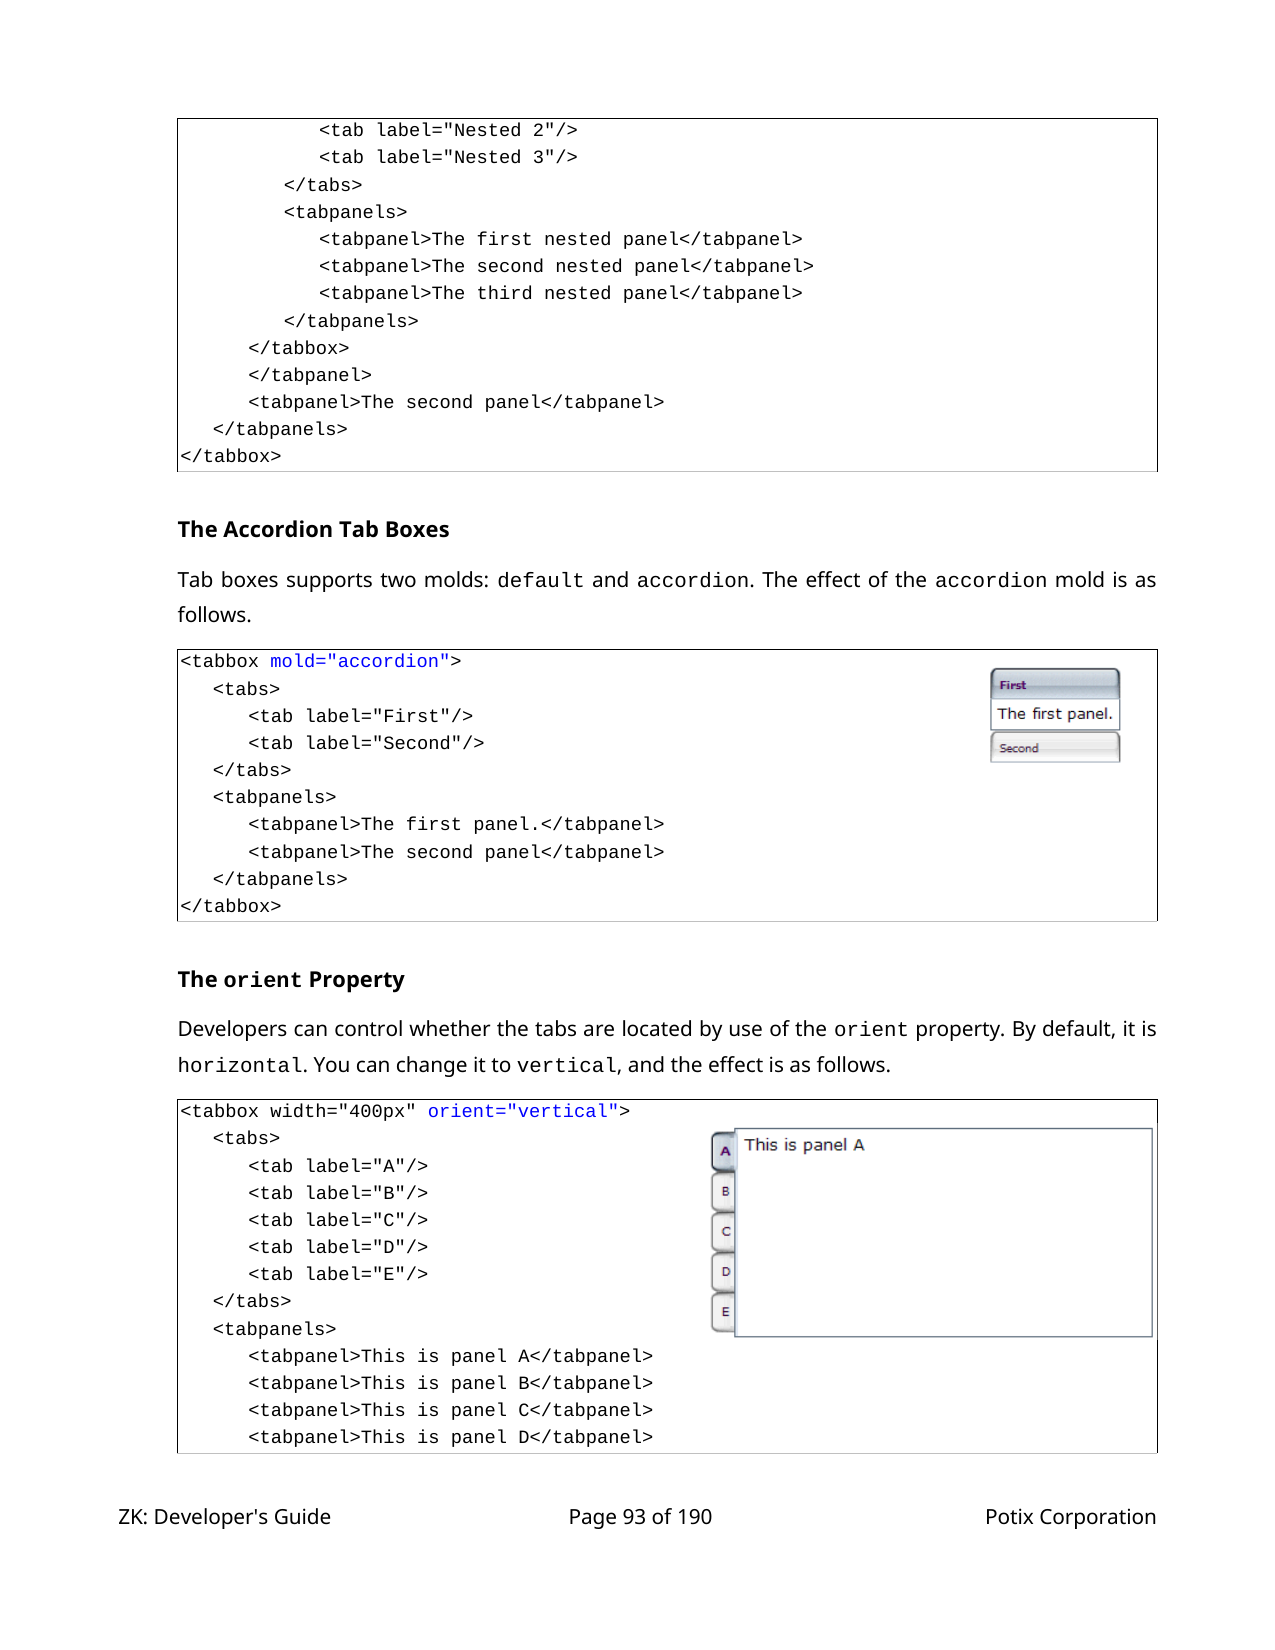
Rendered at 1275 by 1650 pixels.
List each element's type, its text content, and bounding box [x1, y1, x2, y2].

text </tabs> [178, 758, 1157, 782]
text <tab label="E"/> [178, 1262, 708, 1286]
subtitle The Accordion Tab Boxes [177, 514, 1157, 544]
text Tab boxes supports two molds: default and accordion. The effect of the accordion mold is as follows. [177, 565, 1157, 628]
text <tabpanel>The second panel</tabpanel> [178, 839, 1157, 864]
text <tabs> [178, 676, 987, 701]
text <tab label="C"/> [178, 1208, 708, 1232]
text <tabpanel>This is panel D</tabpanel> [178, 1425, 1157, 1453]
text <tabs> [178, 1126, 708, 1151]
text </tabbox> [178, 894, 1157, 921]
text <tabpanel>This is panel B</tabpanel> [178, 1371, 1157, 1395]
text </tabpanels> [178, 867, 1157, 891]
text </tabbox> [178, 336, 1157, 360]
text </tabs> [178, 1289, 708, 1314]
text <tab label="Nested 3"/> [178, 145, 1157, 169]
text </tabpanels> [178, 308, 1157, 333]
text [1125, 731, 1157, 755]
text <tabpanel>This is panel A</tabpanel> [178, 1344, 1157, 1368]
text [1125, 676, 1157, 701]
text <tab label="D"/> [178, 1235, 708, 1259]
text <tab label="Nested 2"/> [178, 119, 1157, 142]
text [1125, 703, 1157, 728]
text <tabpanel>The first panel.</tabpanel> [178, 812, 1157, 837]
subtitle The orient Property [177, 964, 1157, 994]
text <tabpanels> [178, 785, 1157, 809]
text <tabpanel>The second panel</tabpanel> [178, 390, 1157, 414]
text <tab label="First"/> [178, 703, 987, 728]
text <tabpanel>The third nested panel</tabpanel> [178, 281, 1157, 306]
text <tab label="A"/> [178, 1153, 708, 1178]
text <tabpanels> [178, 200, 1157, 224]
text </tabpanel> [178, 363, 1157, 387]
text <tabpanel>The first nested panel</tabpanel> [178, 227, 1157, 251]
text <tabbox width="400px" orient="vertical"> [178, 1100, 1157, 1123]
text </tabpanels> [178, 417, 1157, 441]
text Developers can control whether the tabs are located by use of the orient property. By default, it is horizontal. You can change it to vertical, and the effect is as follows. [177, 1014, 1157, 1078]
text </tabs> [178, 172, 1157, 197]
text <tabbox mold="accordion"> [178, 650, 1157, 673]
picture [708, 1123, 1158, 1340]
text </tabbox> [178, 444, 1157, 471]
text <tab label="Second"/> [178, 731, 987, 755]
text <tab label="B"/> [178, 1181, 708, 1205]
text <tabpanel>The second nested panel</tabpanel> [178, 254, 1157, 278]
text <tabpanels> [178, 1317, 1157, 1341]
picture [987, 665, 1125, 765]
text <tabpanel>This is panel C</tabpanel> [178, 1398, 1157, 1422]
